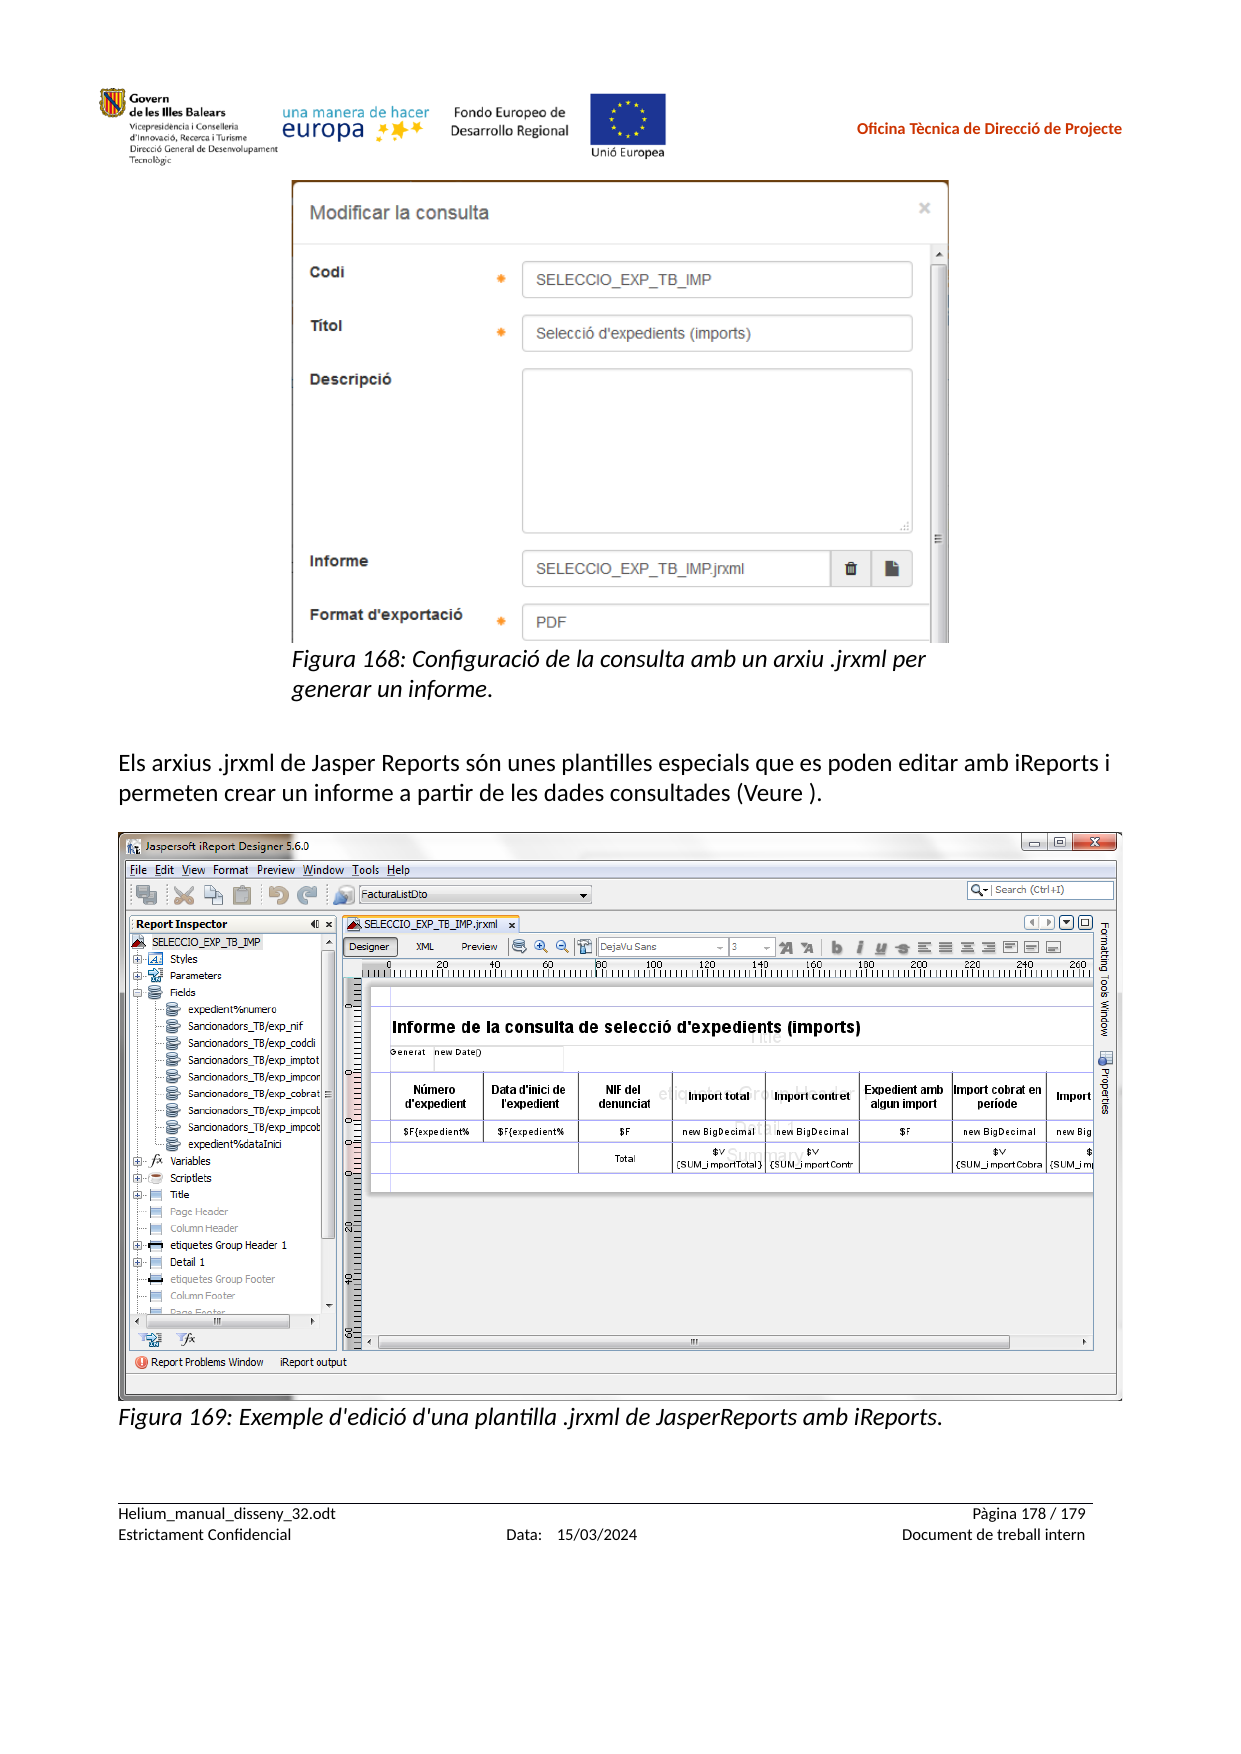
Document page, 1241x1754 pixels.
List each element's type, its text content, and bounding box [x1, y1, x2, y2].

picture [99, 87, 668, 166]
picture [118, 832, 1123, 1401]
text Figura 169: Exemple d'edició d'una plantilla .jrxml de JasperReports amb iReports. [118, 1401, 1122, 1431]
picture [291, 180, 949, 643]
text Figura 168: Configuració de la consulta amb un arxiu .jrxml per generar un informe. [292, 643, 949, 704]
text Els arxius .jrxml de Jasper Reports són unes plantilles especials que es poden editar amb iReports i permeten crear un informe a partir de les dades consultades (Veure ). [118, 747, 1122, 808]
